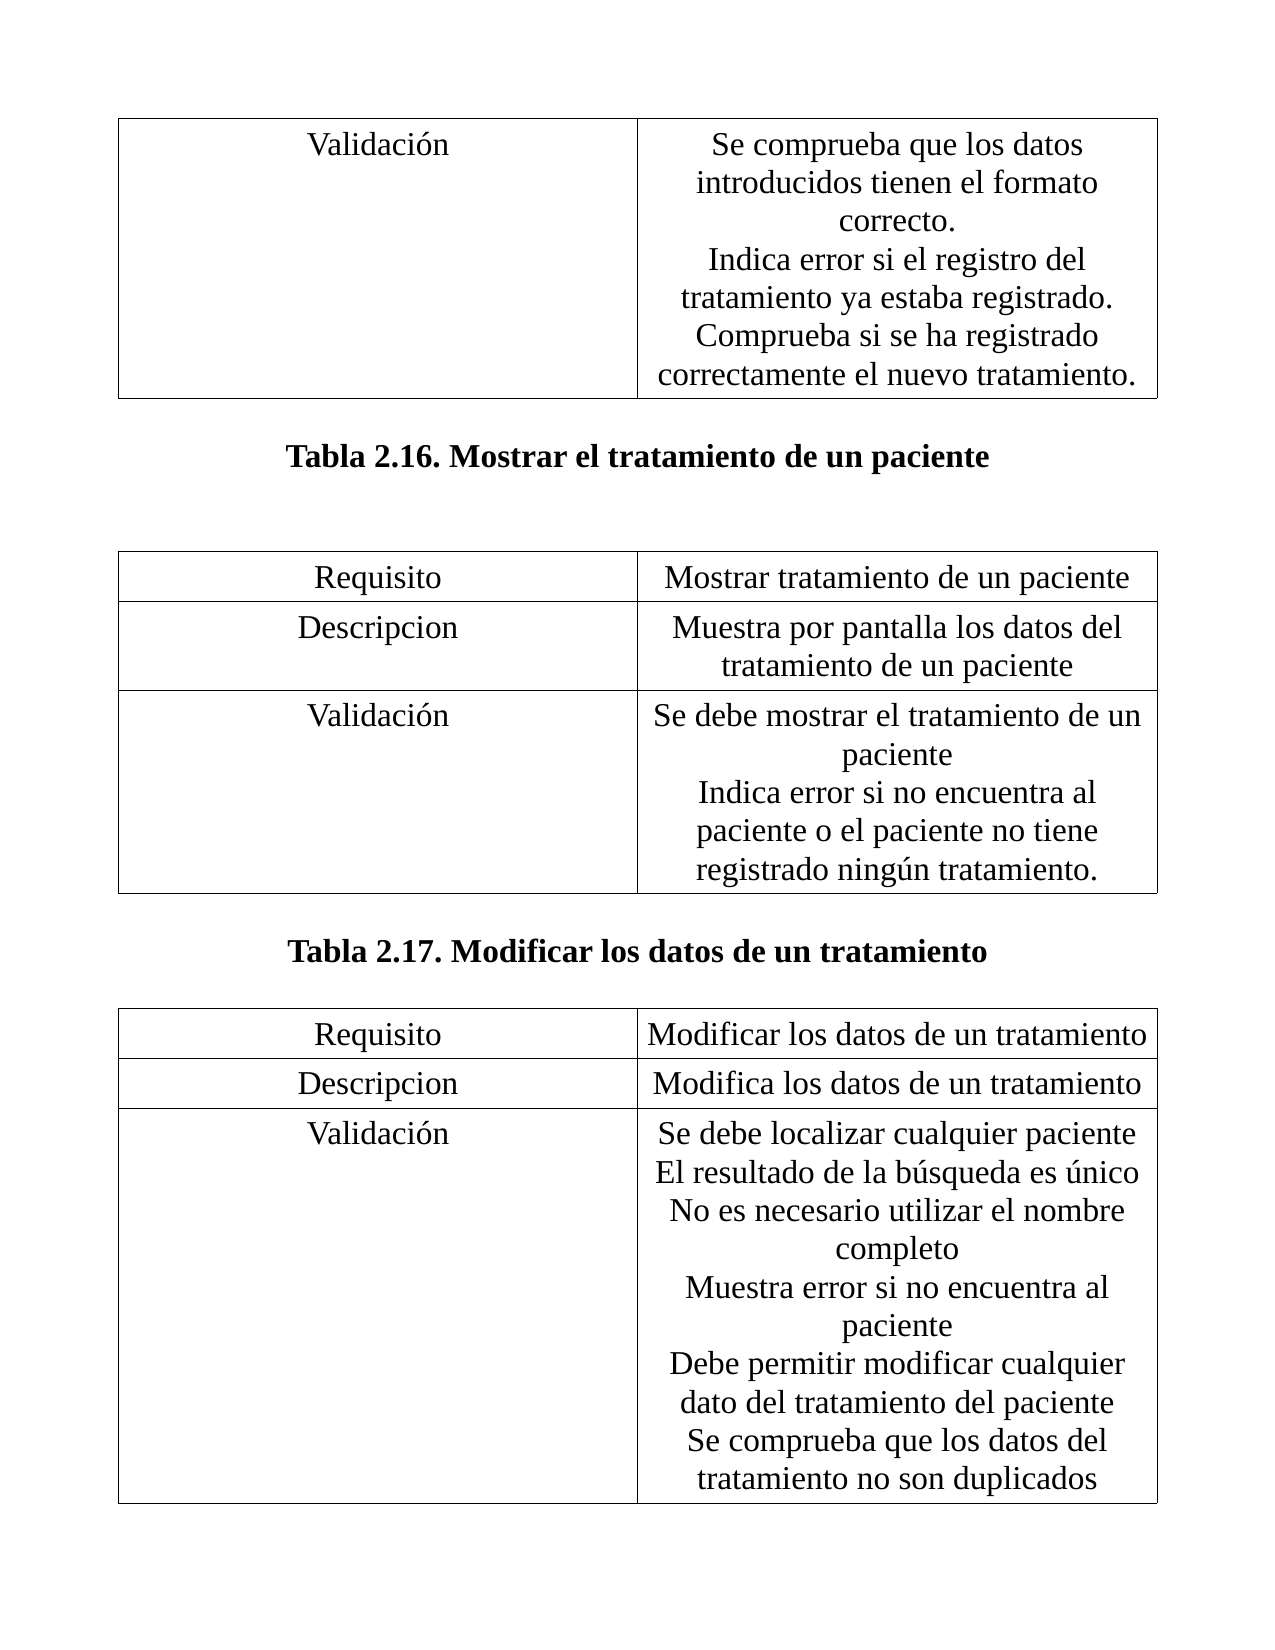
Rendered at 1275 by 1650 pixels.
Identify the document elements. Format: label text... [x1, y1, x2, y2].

table_cell Validación [119, 691, 637, 893]
table_header Requisito [119, 1009, 637, 1058]
table_cell Muestra por pantalla los datos del tratamiento de un paciente [638, 602, 1157, 689]
text Tabla 2.16. Mostrar el tratamiento de un paciente [118, 436, 1157, 475]
table_cell Se debe localizar cualquier paciente El resultado de la búsqueda es único No es necesario utilizar el nombre completo Muestra error si no encuentra al paciente Debe permitir modificar cualquier dato del tratamiento del paciente Se comprueba que los datos del tratamiento no son duplicados [638, 1109, 1157, 1503]
table_header Modificar los datos de un tratamiento [638, 1009, 1157, 1058]
table_cell Validación [119, 119, 637, 398]
table_cell Descripcion [119, 602, 637, 689]
table_cell Modifica los datos de un tratamiento [638, 1059, 1157, 1108]
table_header Mostrar tratamiento de un paciente [638, 552, 1157, 601]
table_header Requisito [119, 552, 637, 601]
table_cell Se debe mostrar el tratamiento de un paciente Indica error si no encuentra al paciente o el paciente no tiene registrado ningún tratamiento. [638, 691, 1157, 893]
table_cell Validación [119, 1109, 637, 1503]
table_cell Se comprueba que los datos introducidos tienen el formato correcto. Indica error si el registro del tratamiento ya estaba registrado. Comprueba si se ha registrado correctamente el nuevo tratamiento. [638, 119, 1157, 398]
text Tabla 2.17. Modificar los datos de un tratamiento [118, 931, 1157, 969]
table_cell Descripcion [119, 1059, 637, 1108]
